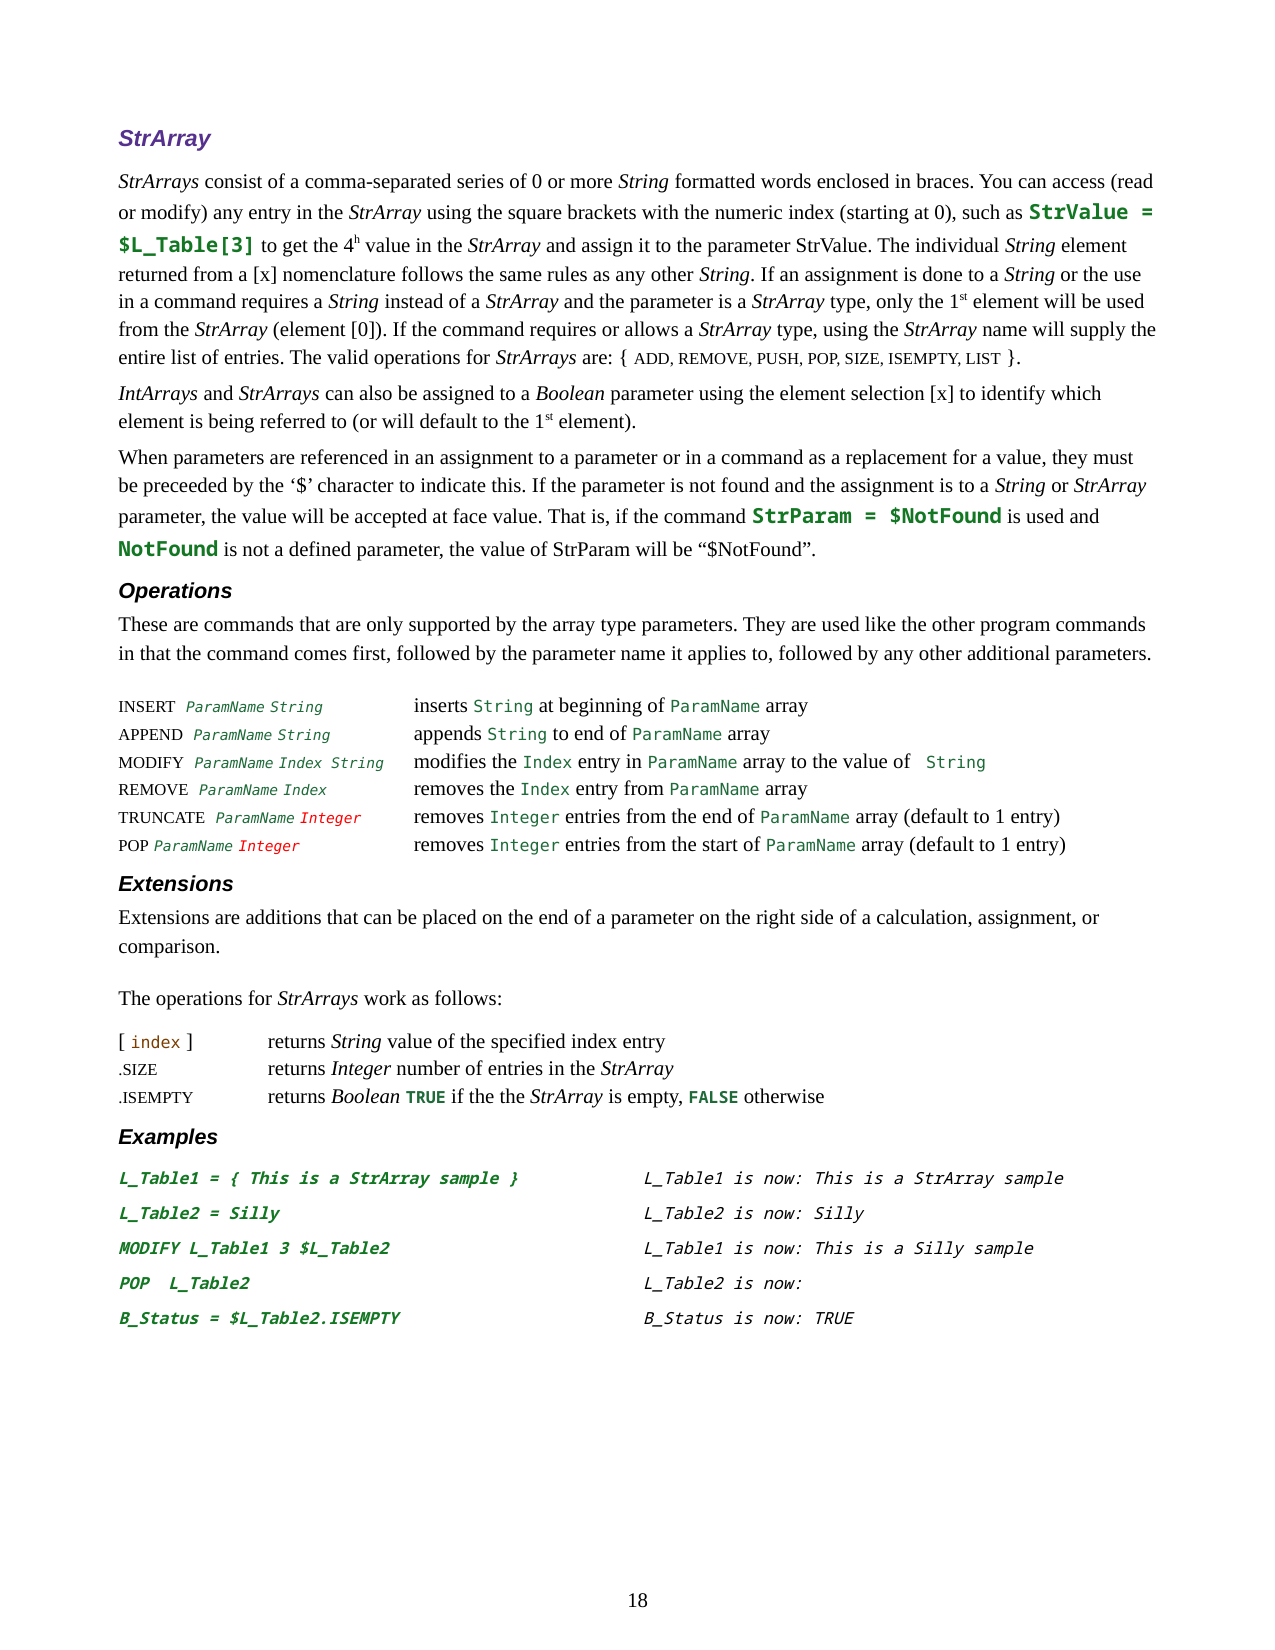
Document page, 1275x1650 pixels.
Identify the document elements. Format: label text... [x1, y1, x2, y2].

text POP ParamName Integer removes Integer entries from the start of ParamName array (default to 1 entry) [118, 831, 1157, 856]
subtitle Extensions [118, 871, 1157, 896]
subtitle Operations [118, 578, 1157, 603]
text When parameters are referenced in an assignment to a parameter or in a command as a replacement for a value, they must be preceeded by the ‘$’ character to indicate this. If the parameter is not found and the assignment is to a String or StrArray parameter, the value will be accepted at face value. That is, if the command StrParam = $NotFound is used and NotFound is not a defined parameter, the value of StrParam will be “$NotFound”. [118, 445, 1157, 562]
text .ISEMPTY returns Boolean TRUE if the the StrArray is empty, FALSE otherwise [118, 1084, 1157, 1108]
text StrArrays consist of a comma-separated series of 0 or more String formatted words enclosed in braces. You can access (read or modify) any entry in the StrArray using the square brackets with the numeric index (starting at 0), such as StrValue = $L_Table[3] to get the 4h value in the StrArray and assign it to the parameter StrValue. The individual String element returned from a [x] nomenclature follows the same rules as any other String. If an assignment is done to a String or the use in a command requires a String instead of a StrArray and the parameter is a StrArray type, only the 1st element will be used from the StrArray (element [0]). If the command requires or allows a StrArray type, using the StrArray name will supply the entire list of entries. The valid operations for StrArrays are: { ADD, REMOVE, PUSH, POP, SIZE, ISEMPTY, LIST }. [118, 169, 1157, 369]
text [ index ] returns String value of the specified index entry [118, 1029, 1157, 1053]
text Extensions are additions that can be placed on the end of a parameter on the right side of a calculation, assignment, or comparison. [118, 905, 1157, 958]
text MODIFY ParamName Index String modifies the Index entry in ParamName array to the value of String [118, 749, 1157, 773]
subtitle Examples [118, 1124, 1157, 1149]
text .SIZE returns Integer number of entries in the StrArray [118, 1056, 1157, 1080]
text TRUNCATE ParamName Integer removes Integer entries from the end of ParamName array (default to 1 entry) [118, 804, 1157, 828]
text IntArrays and StrArrays can also be assigned to a Boolean parameter using the element selection [x] to identify which element is being referred to (or will default to the 1st element). [118, 381, 1157, 433]
text These are commands that are only supported by the array type parameters. They are used like the other program commands in that the command comes first, followed by the parameter name it applies to, followed by any other additional parameters. [118, 612, 1157, 665]
text POP L_Table2 L_Table2 is now: [118, 1272, 1157, 1294]
text L_Table2 = Silly L_Table2 is now: Silly [118, 1202, 1157, 1224]
text INSERT ParamName String inserts String at beginning of ParamName array [118, 693, 1157, 717]
subtitle StrArray [118, 124, 1157, 151]
text L_Table1 = { This is a StrArray sample } L_Table1 is now: This is a StrArray sample [118, 1167, 1157, 1189]
text MODIFY L_Table1 3 $L_Table2 L_Table1 is now: This is a Silly sample [118, 1237, 1157, 1259]
text APPEND ParamName String appends String to end of ParamName array [118, 721, 1157, 745]
text The operations for StrArrays work as follows: [118, 986, 1157, 1010]
text B_Status = $L_Table2.ISEMPTY B_Status is now: TRUE [118, 1307, 1157, 1329]
text REMOVE ParamName Index removes the Index entry from ParamName array [118, 776, 1157, 800]
